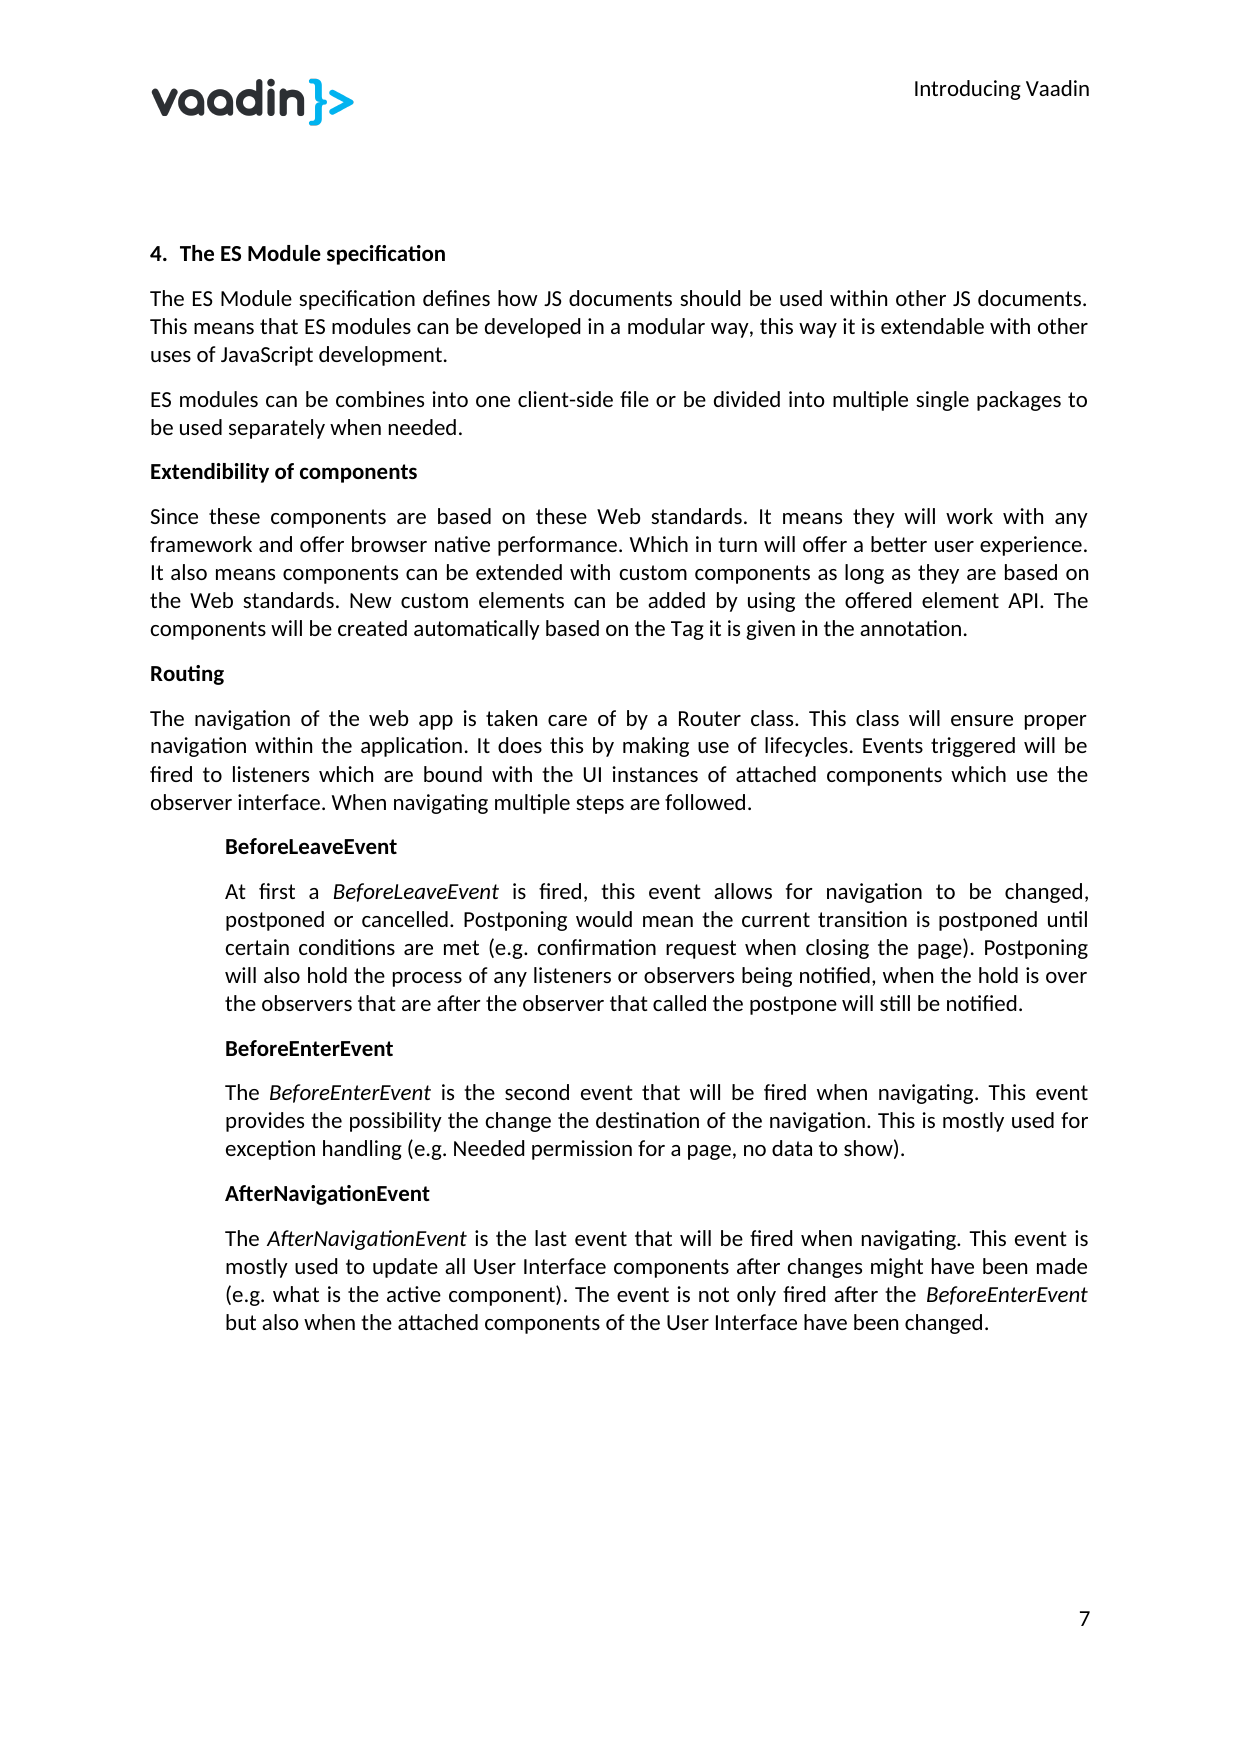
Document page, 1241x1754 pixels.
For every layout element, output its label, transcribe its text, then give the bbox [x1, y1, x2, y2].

text BeforeLeaveEvent [225, 832, 1090, 860]
text Routing [150, 659, 1090, 687]
text The ES Module specification defines how JS documents should be used within other JS documents. This means that ES modules can be developed in a modular way, this way it is extendable with other uses of JavaScript development. [150, 284, 1090, 368]
text At first a BeforeLeaveEvent is fired, this event allows for navigation to be changed, postponed or cancelled. Postponing would mean the current transition is postponed until certain conditions are met (e.g. confirmation request when closing the page). Postponing will also hold the process of any listeners or observers being notified, when the hold is over the observers that are after the observer that called the postpone will still be notified. [225, 877, 1090, 1017]
text Extendibility of components [150, 457, 1090, 486]
text Since these components are based on these Web standards. It means they will work with any framework and offer browser native performance. Which in turn will offer a better user experience. It also means components can be extended with custom components as long as they are based on the Web standards. New custom elements can be added by using the offered element API. The components will be created automatically based on the Tag it is given in the annotation. [150, 502, 1090, 642]
text AfterNavigationEvent [225, 1179, 1090, 1207]
text BeforeEnterEvent [225, 1034, 1090, 1062]
list The ES Module specification [150, 239, 1090, 267]
text The BeforeEnterEvent is the second event that will be fired when navigating. This event provides the possibility the change the destination of the navigation. This is mostly used for exception handling (e.g. Needed permission for a page, no data to show). [225, 1078, 1090, 1163]
text The AfterNavigationEvent is the last event that will be fired when navigating. This event is mostly used to update all User Interface components after changes might have been made (e.g. what is the active component). The event is not only fired after the BeforeEnterEvent but also when the attached components of the User Interface have been changed. [225, 1224, 1090, 1336]
text The navigation of the web app is taken care of by a Router class. This class will ensure proper navigation within the application. It does this by making use of lifecycles. Events triggered will be fired to listeners which are bound with the UI instances of attached components which use the observer interface. When navigating multiple steps are followed. [150, 704, 1090, 816]
text ES modules can be combines into one client-side file or be divided into multiple single packages to be used separately when needed. [150, 385, 1090, 441]
